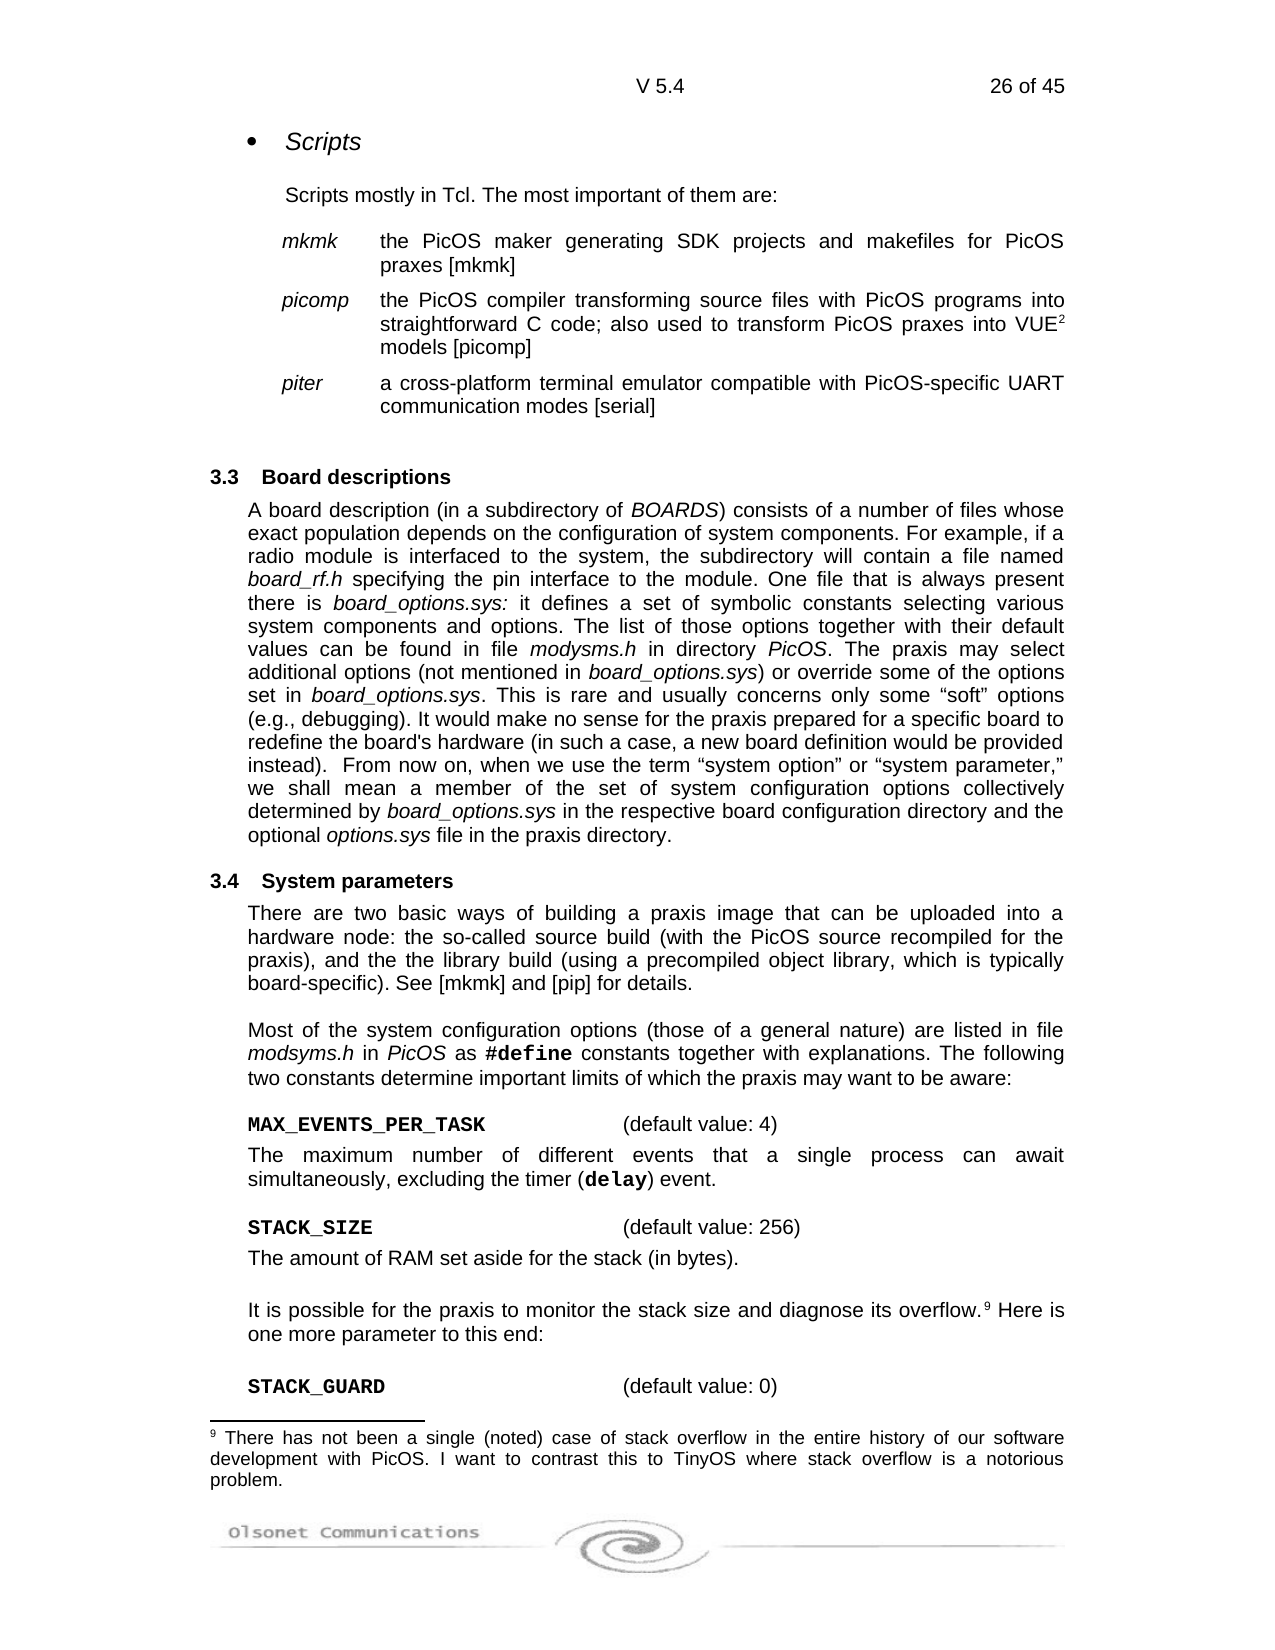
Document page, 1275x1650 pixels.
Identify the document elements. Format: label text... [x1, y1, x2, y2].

table_header the PicOS maker generating SDK projects and makefiles for PicOS praxes [mkmk] [380, 230, 1065, 289]
subtitle Board descriptions [210, 466, 1065, 489]
subtitle System parameters [210, 870, 1065, 893]
text Most of the system configuration options (those of a general nature) are listed in file modsyms.h in PicOS as #define constants together with explanations. The following two constants determine important limits of which the praxis may want to be aware: [248, 1018, 1065, 1090]
list Scripts [247, 128, 1065, 156]
text A board description (in a subdirectory of BOARDS) consists of a number of files whose exact population depends on the configuration of system components. For example, if a radio module is interfaced to the system, the subdirectory will contain a file named board_rf.h specifying the pin interface to the module. One file that is always present there is board_options.sys: it defines a set of symbolic constants selecting various system components and options. The list of those options together with their default values can be found in file modysms.h in directory PicOS. The praxis may select additional options (not mentioned in board_options.sys) or override some of the options set in board_options.sys. This is rare and usually concerns only some “soft” options (e.g., debugging). It would make no sense for the praxis prepared for a specific board to redefine the board's hardware (in such a case, a new board definition would be provided instead). From now on, when we use the term “system option” or “system parameter,” we shall mean a member of the set of system configuration options collectively determined by board_options.sys in the respective board configuration directory and the optional options.sys file in the praxis directory. [248, 498, 1065, 847]
text STACK_GUARD (default value: 0) [248, 1374, 1065, 1400]
text There has not been a single (noted) case of stack overflow in the entire history of our software development with PicOS. I want to contrast this to TinyOS where stack overflow is a notorious problem. [210, 1427, 1065, 1490]
text Scripts mostly in Tcl. The most important of them are: [285, 184, 1065, 207]
picture [210, 1504, 1065, 1596]
table_cell a cross-platform terminal emulator compatible with PicOS-specific UART communication modes [serial] [380, 371, 1065, 430]
text It is possible for the praxis to monitor the stack size and diagnose its overflow. Here is one more parameter to this end: [248, 1299, 1065, 1345]
table_cell picomp [284, 289, 380, 371]
text There are two basic ways of building a praxis image that can be uploaded into a hardware node: the so-called source build (with the PicOS source recompiled for the praxis), and the the library build (using a precompiled object library, which is typically board-specific). See [mkmk] and [pip] for details. [247, 902, 1065, 995]
table_cell the PicOS compiler transforming source files with PicOS programs into straightforward C code; also used to transform PicOS praxes into VUE2 models [picomp] [380, 289, 1065, 371]
text STACK_SIZE (default value: 256) [248, 1216, 1065, 1241]
text The maximum number of different events that a single process can await simultaneously, excluding the timer (delay) event. [248, 1144, 1065, 1192]
table_header mkmk [284, 230, 380, 289]
text The amount of RAM set aside for the stack (in bytes). [248, 1247, 1065, 1270]
table_cell piter [284, 371, 380, 430]
text MAX_EVENTS_PER_TASK (default value: 4) [248, 1113, 1065, 1138]
